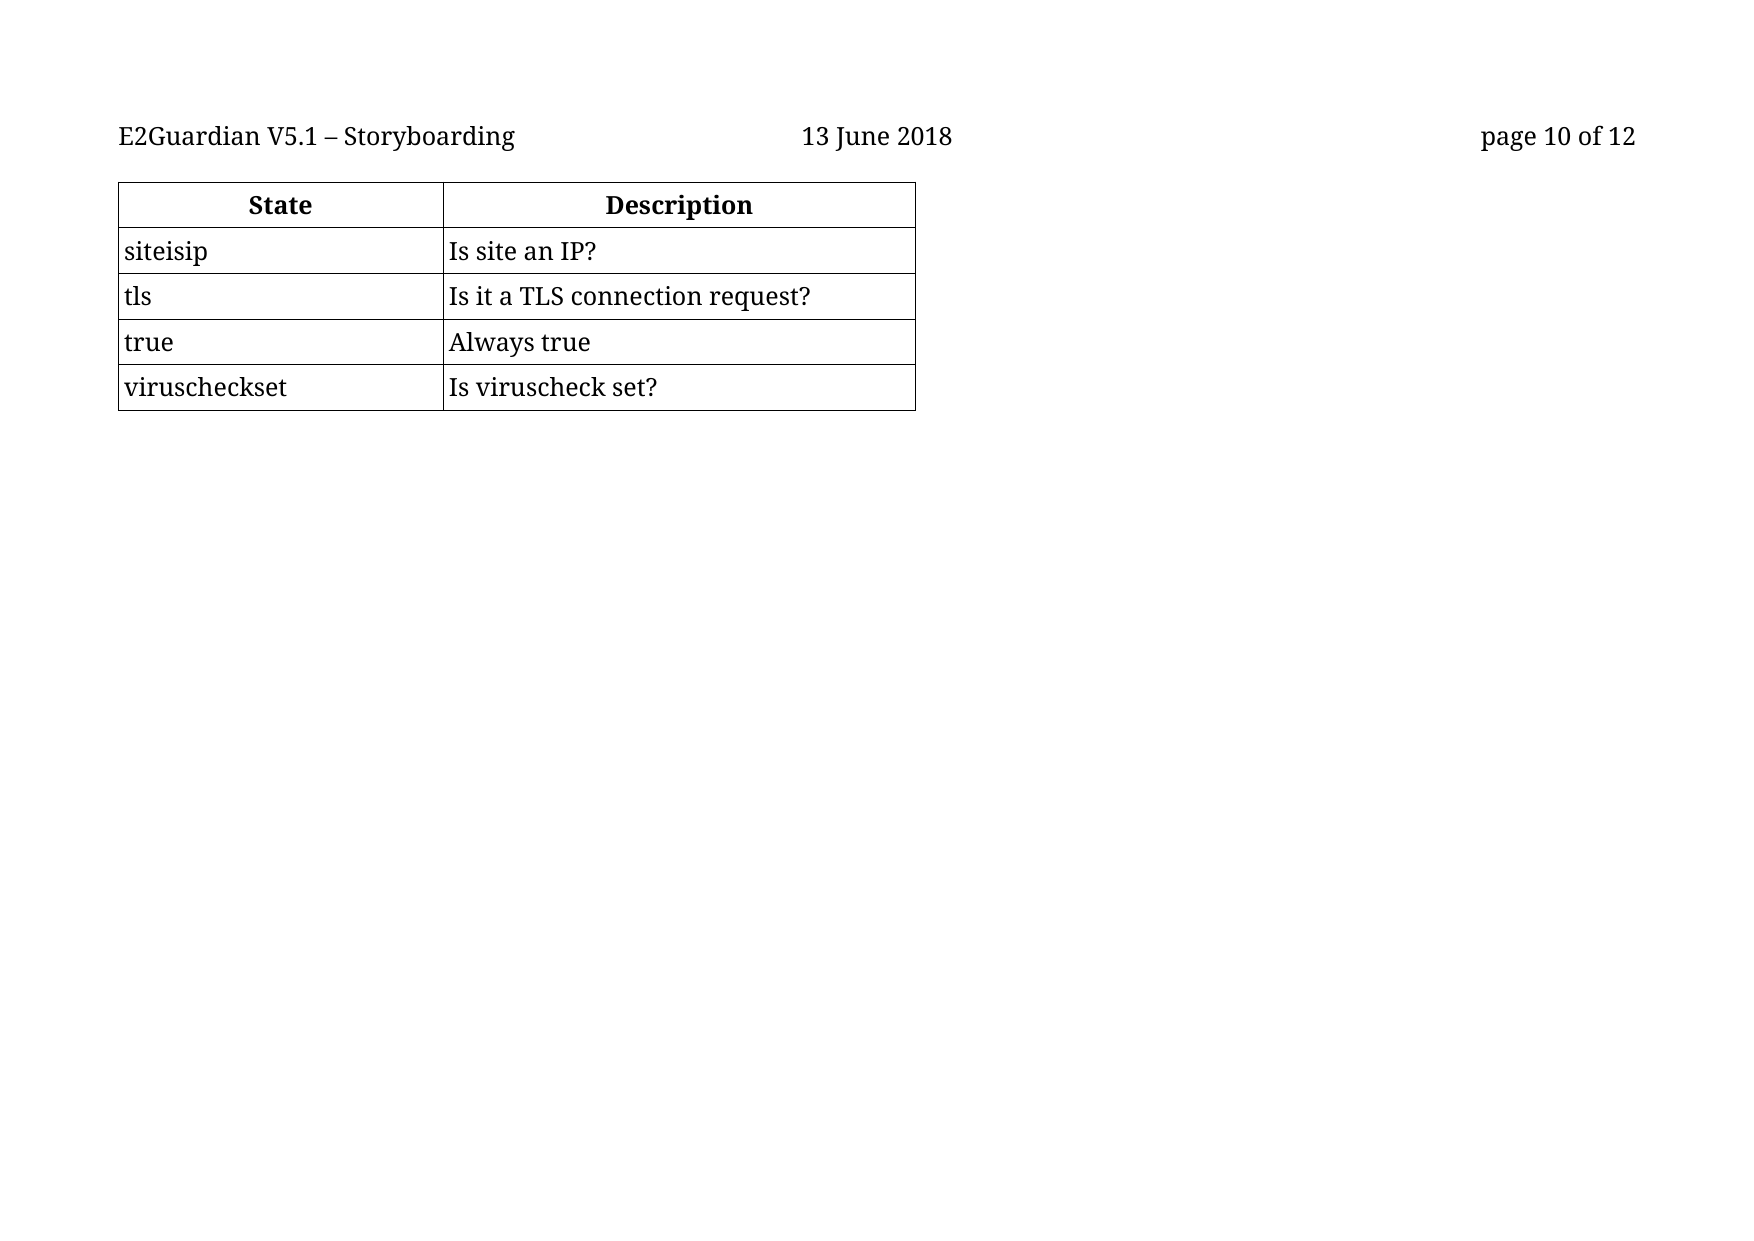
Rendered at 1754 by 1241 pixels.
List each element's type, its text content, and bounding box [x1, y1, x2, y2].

table_cell Is site an IP? [444, 228, 915, 273]
table_cell Is viruscheck set? [444, 365, 915, 410]
table_cell true [119, 320, 443, 364]
table_cell Always true [444, 320, 915, 364]
table_header State [119, 183, 443, 227]
table_cell viruscheckset [119, 365, 443, 410]
table_header Description [444, 183, 915, 227]
table_cell tls [119, 274, 443, 318]
table_cell siteisip [119, 228, 443, 273]
table_cell Is it a TLS connection request? [444, 274, 915, 318]
